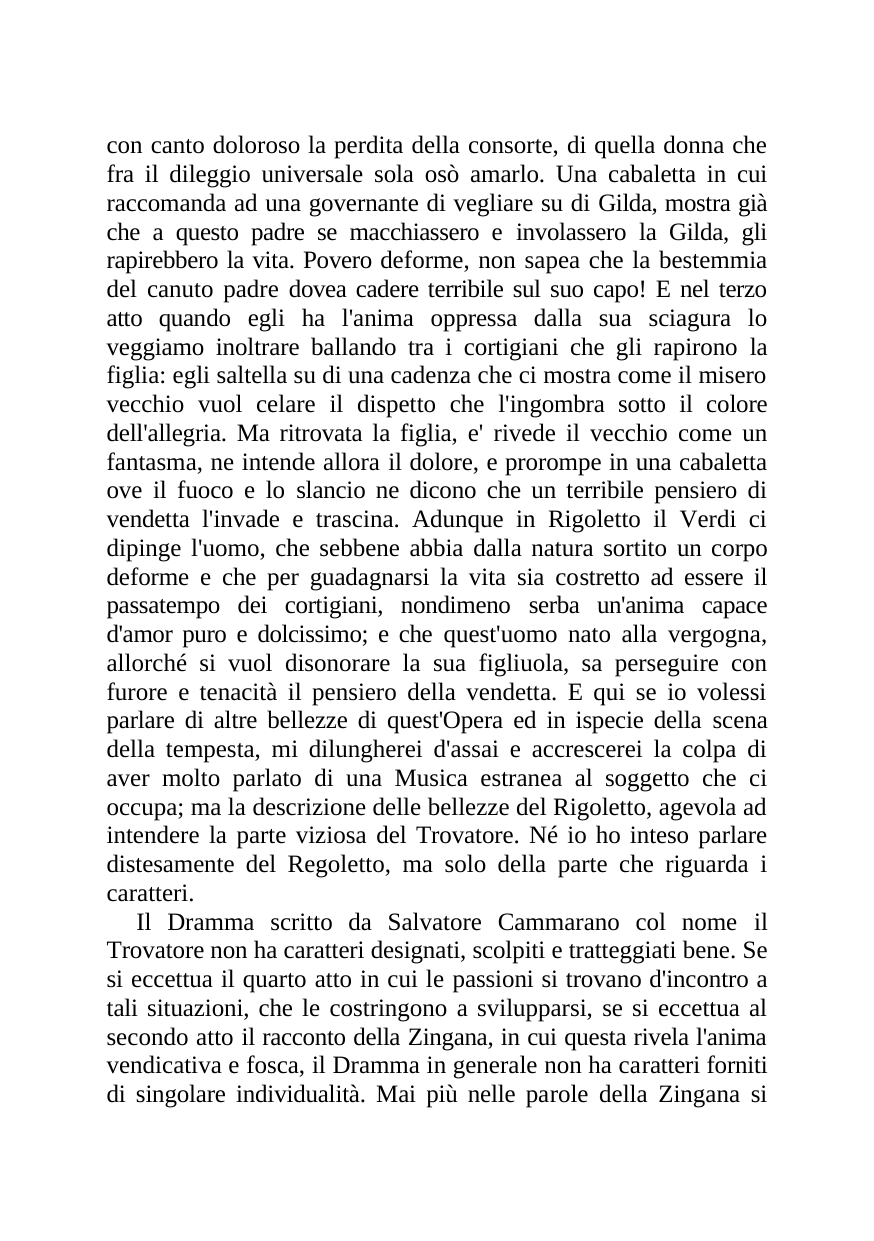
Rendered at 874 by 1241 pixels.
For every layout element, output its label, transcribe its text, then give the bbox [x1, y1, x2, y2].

text Il Dramma scritto da Salvatore Cammarano col nome il Trovatore non ha caratteri designati, scolpiti e tratteggiati bene. Se si eccettua il quarto atto in cui le passioni si trovano d'incontro a tali situazioni, che le costringono a svilupparsi, se si eccettua al secondo atto il racconto della Zingana, in cui questa rivela l'anima vendicativa e fosca, il Dramma in generale non ha caratteri forniti di singolare individualità. Mai più nelle parole della Zingana si [106, 907, 768, 1108]
text con canto doloroso la perdita della consorte, di quella donna che fra il dileggio universale sola osò amarlo. Una cabaletta in cui raccomanda ad una governante di vegliare su di Gilda, mostra già che a questo padre se macchiassero e involassero la Gilda, gli rapirebbero la vita. Povero deforme, non sapea che la bestemmia del canuto padre dovea cadere terribile sul suo capo! E nel terzo atto quando egli ha l'anima oppressa dalla sua sciagura lo veggiamo inoltrare ballando tra i cortigiani che gli rapirono la figlia: egli saltella su di una cadenza che ci mostra come il misero vecchio vuol celare il dispetto che l'ingombra sotto il colore dell'allegria. Ma ritrovata la figlia, e' rivede il vecchio come un fantasma, ne intende allora il dolore, e prorompe in una cabaletta ove il fuoco e lo slancio ne dicono che un terribile pensiero di vendetta l'invade e trascina. Adunque in Rigoletto il Verdi ci dipinge l'uomo, che sebbene abbia dalla natura sortito un corpo deforme e che per guadagnarsi la vita sia costretto ad essere il passatempo dei cortigiani, nondimeno serba un'anima capace d'amor puro e dolcissimo; e che quest'uomo nato alla vergogna, allorché si vuol disonorare la sua figliuola, sa perseguire con furore e tenacità il pensiero della vendetta. E qui se io volessi parlare di altre bellezze di quest'Opera ed in ispecie della scena della tempesta, mi dilungherei d'assai e accrescerei la colpa di aver molto parlato di una Musica estranea al soggetto che ci occupa; ma la descrizione delle bellezze del Rigoletto, agevola ad intendere la parte viziosa del Trovatore. Né io ho inteso parlare distesamente del Regoletto, ma solo della parte che riguarda i caratteri. [106, 130, 768, 907]
